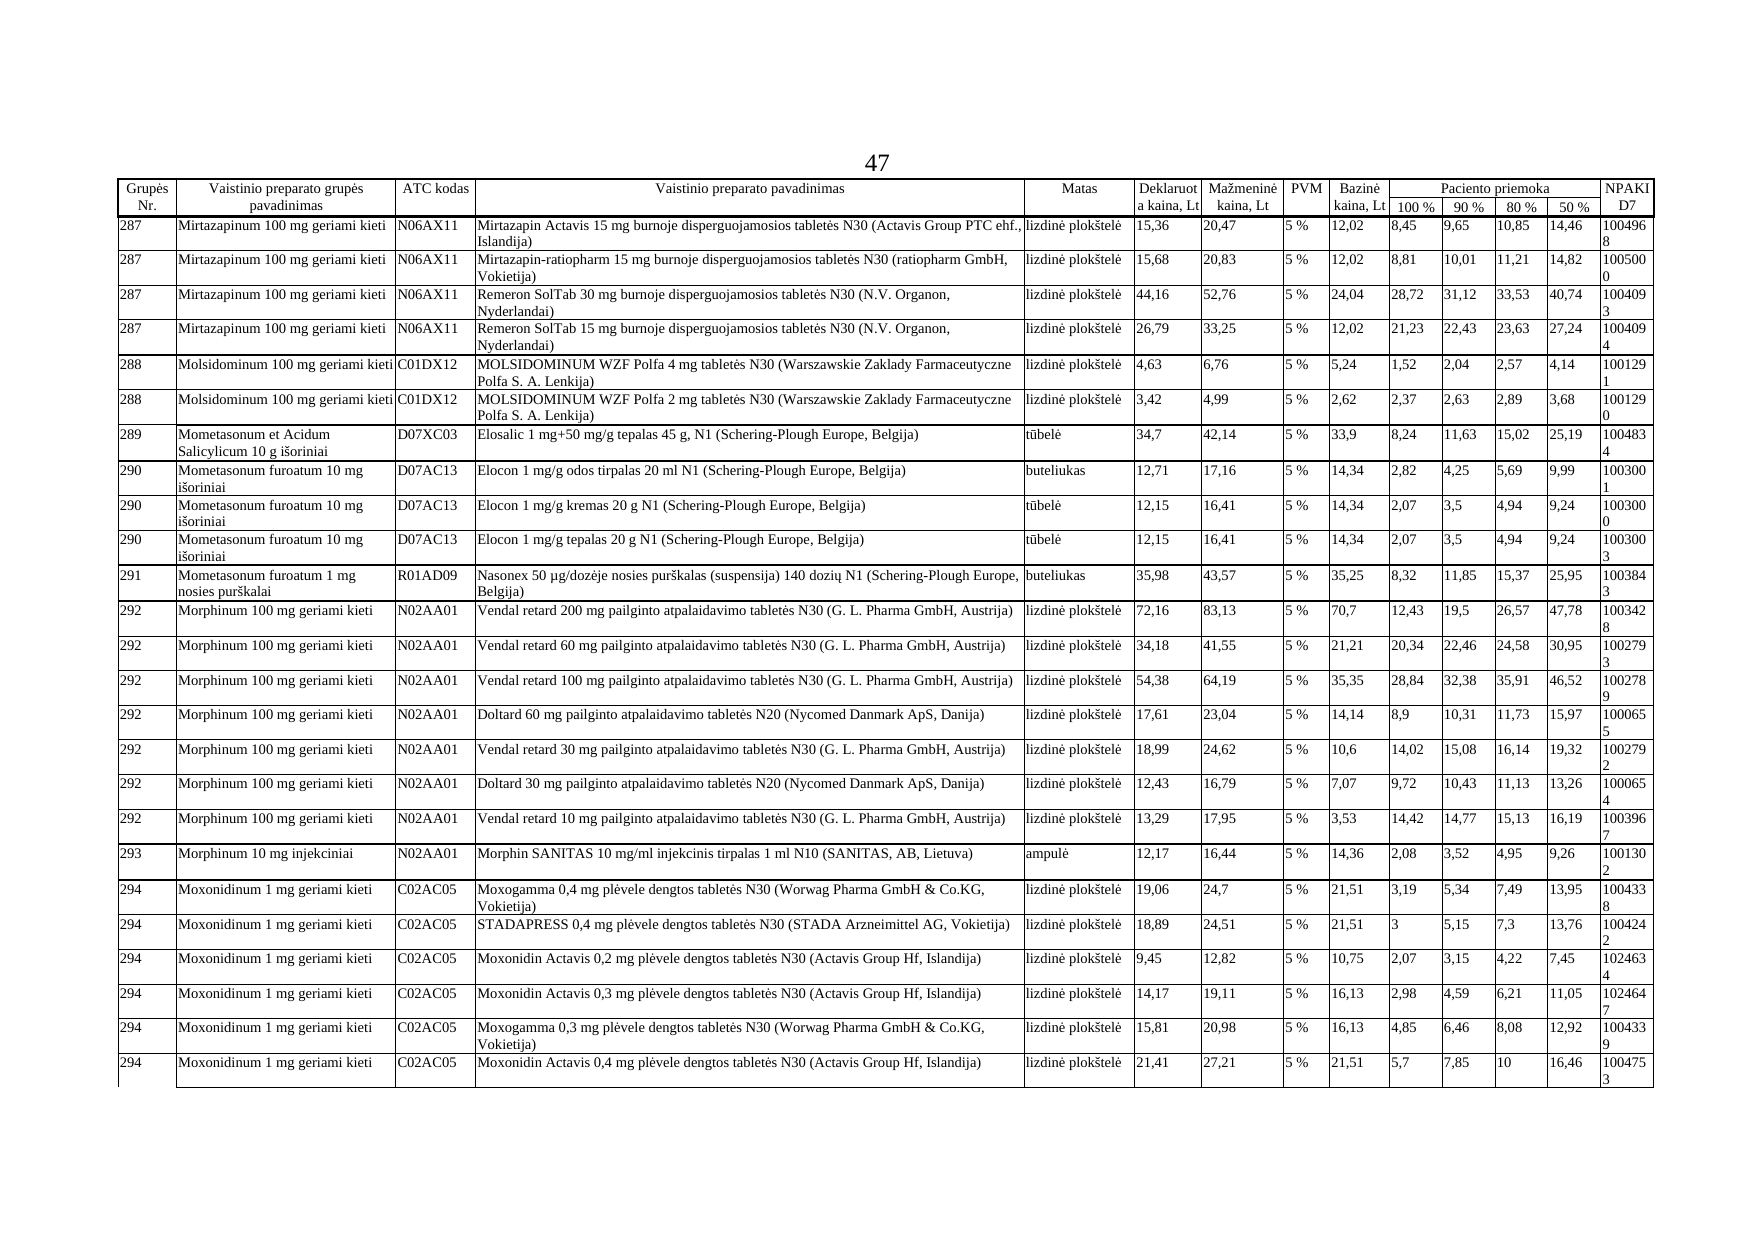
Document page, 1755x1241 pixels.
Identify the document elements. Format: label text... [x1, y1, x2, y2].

table_cell Mirtazapinum 100 mg geriami kieti [177, 320, 395, 354]
table_cell 3,5 [1443, 496, 1495, 530]
table_cell 5,34 [1443, 881, 1495, 914]
table_cell 43,57 [1202, 566, 1283, 600]
table_cell lizdinė plokštelė [1025, 637, 1134, 670]
table_cell Mometasonum furoatum 10 mg išoriniai [177, 531, 395, 564]
table_cell 4,94 [1496, 531, 1547, 564]
table_cell Moxonidinum 1 mg geriami kieti [177, 1054, 395, 1087]
table_cell 35,25 [1330, 566, 1389, 600]
table_cell 1004242 [1601, 915, 1653, 949]
table_cell 3,15 [1443, 950, 1495, 983]
table_cell 5 % [1284, 637, 1329, 670]
table_cell 16,14 [1496, 740, 1547, 774]
table_cell 14,46 [1548, 218, 1600, 250]
table_cell 5,15 [1443, 915, 1495, 949]
table_cell 5 % [1284, 740, 1329, 774]
table_cell 292 [119, 671, 176, 705]
table_header Vaistinio preparato grupės pavadinimas [177, 180, 395, 215]
table_cell R01AD09 [396, 566, 475, 600]
table_cell 21,41 [1135, 1054, 1201, 1087]
table_cell Mometasonum furoatum 1 mg nosies purškalai [177, 566, 395, 600]
table_cell 27,24 [1548, 320, 1600, 354]
table_cell 7,85 [1443, 1054, 1495, 1087]
table_cell Morphinum 100 mg geriami kieti [177, 810, 395, 843]
table_cell Moxogamma 0,3 mg plėvele dengtos tabletės N30 (Worwag Pharma GmbH & Co.KG, Vokietija) [476, 1019, 1024, 1053]
table_header NPAKID7 [1601, 180, 1653, 215]
table_cell 12,15 [1135, 531, 1201, 564]
table_cell 40,74 [1548, 286, 1600, 319]
table_cell 9,65 [1443, 218, 1495, 250]
table_cell 11,63 [1443, 426, 1495, 459]
table_cell 290 [119, 496, 176, 530]
table_cell C01DX12 [396, 356, 475, 389]
table_cell Doltard 60 mg pailginto atpalaidavimo tabletės N20 (Nycomed Danmark ApS, Danija) [476, 706, 1024, 739]
table_cell D07AC13 [396, 462, 475, 495]
table_cell 16,41 [1202, 496, 1283, 530]
table_cell 19,06 [1135, 881, 1201, 914]
table_cell Vendal retard 10 mg pailginto atpalaidavimo tabletės N30 (G. L. Pharma GmbH, Austrija) [476, 810, 1024, 843]
table_cell 1004338 [1601, 881, 1653, 914]
table_cell C02AC05 [396, 1019, 475, 1053]
table_cell 8,08 [1496, 1019, 1547, 1053]
table_cell Morphinum 10 mg injekciniai [177, 845, 395, 879]
table_cell 1000655 [1601, 706, 1653, 739]
table_cell Morphin SANITAS 10 mg/ml injekcinis tirpalas 1 ml N10 (SANITAS, AB, Lietuva) [476, 845, 1024, 879]
table_cell 5 % [1284, 426, 1329, 459]
table_header Mažmeninė kaina, Lt [1202, 180, 1283, 215]
table_cell Moxonidinum 1 mg geriami kieti [177, 915, 395, 949]
table_cell 8,9 [1390, 706, 1442, 739]
table_cell ampulė [1025, 845, 1134, 879]
table_cell 16,13 [1330, 985, 1389, 1018]
table_cell 1003428 [1601, 602, 1653, 636]
table_cell 54,38 [1135, 671, 1201, 705]
table_cell 52,76 [1202, 286, 1283, 319]
table_cell 292 [119, 602, 176, 636]
table_cell 12,17 [1135, 845, 1201, 879]
table_cell 5 % [1284, 985, 1329, 1018]
table_cell 1003843 [1601, 566, 1653, 600]
table_cell tūbelė [1025, 531, 1134, 564]
table_cell 22,43 [1443, 320, 1495, 354]
table_cell Morphinum 100 mg geriami kieti [177, 706, 395, 739]
table_cell 4,95 [1496, 845, 1547, 879]
table_cell 1004339 [1601, 1019, 1653, 1053]
table_cell C02AC05 [396, 915, 475, 949]
table_cell MOLSIDOMINUM WZF Polfa 4 mg tabletės N30 (Warszawskie Zaklady Farmaceutyczne Polfa S. A. Lenkija) [476, 356, 1024, 389]
table_cell 5,7 [1390, 1054, 1442, 1087]
table_cell 41,55 [1202, 637, 1283, 670]
table_cell 5 % [1284, 286, 1329, 319]
table_cell Morphinum 100 mg geriami kieti [177, 602, 395, 636]
table_cell 8,24 [1390, 426, 1442, 459]
table_cell 3,42 [1135, 390, 1201, 424]
table_cell 80 % [1496, 198, 1547, 215]
table_cell 17,95 [1202, 810, 1283, 843]
table_cell 9,99 [1548, 462, 1600, 495]
table_cell D07AC13 [396, 531, 475, 564]
table_cell N02AA01 [396, 845, 475, 879]
table_cell C02AC05 [396, 950, 475, 983]
table_cell 23,63 [1496, 320, 1547, 354]
table_cell 14,17 [1135, 985, 1201, 1018]
table_cell Nasonex 50 µg/dozėje nosies purškalas (suspensija) 140 dozių N1 (Schering-Plough Europe, Belgija) [476, 566, 1024, 600]
table_cell 1001302 [1601, 845, 1653, 879]
table_cell 294 [119, 915, 176, 949]
table_cell Mirtazapinum 100 mg geriami kieti [177, 286, 395, 319]
table_cell 288 [119, 356, 176, 389]
table_cell 34,7 [1135, 426, 1201, 459]
table_cell 9,45 [1135, 950, 1201, 983]
table_cell 1024647 [1601, 985, 1653, 1018]
table_cell Elocon 1 mg/g kremas 20 g N1 (Schering-Plough Europe, Belgija) [476, 496, 1024, 530]
table_cell 83,13 [1202, 602, 1283, 636]
table_cell 13,26 [1548, 775, 1600, 808]
table_cell 14,77 [1443, 810, 1495, 843]
table_cell 24,7 [1202, 881, 1283, 914]
table_cell lizdinė plokštelė [1025, 390, 1134, 424]
table_cell 35,98 [1135, 566, 1201, 600]
table_cell 2,08 [1390, 845, 1442, 879]
table_cell 8,45 [1390, 218, 1442, 250]
table_cell Mirtazapin Actavis 15 mg burnoje disperguojamosios tabletės N30 (Actavis Group PTC ehf., Islandija) [476, 218, 1024, 250]
table_cell 70,7 [1330, 602, 1389, 636]
table_cell 20,47 [1202, 218, 1283, 250]
table_cell 12,02 [1330, 251, 1389, 284]
table_cell 12,71 [1135, 462, 1201, 495]
table_cell 287 [119, 251, 176, 284]
table_header ATC kodas [396, 180, 475, 215]
table_cell 294 [119, 1054, 176, 1087]
table_cell STADAPRESS 0,4 mg plėvele dengtos tabletės N30 (STADA Arzneimittel AG, Vokietija) [476, 915, 1024, 949]
table_cell 12,02 [1330, 320, 1389, 354]
table_cell 5 % [1284, 531, 1329, 564]
table_cell tūbelė [1025, 426, 1134, 459]
table_cell 5 % [1284, 845, 1329, 879]
table_header Paciento priemoka [1390, 180, 1600, 197]
table_cell C01DX12 [396, 390, 475, 424]
table_cell N02AA01 [396, 602, 475, 636]
table_cell 19,32 [1548, 740, 1600, 774]
table_cell 28,84 [1390, 671, 1442, 705]
table_cell 5 % [1284, 602, 1329, 636]
table_header Grupės Nr. [119, 180, 176, 215]
table_cell Moxogamma 0,4 mg plėvele dengtos tabletės N30 (Worwag Pharma GmbH & Co.KG, Vokietija) [476, 881, 1024, 914]
table_cell 5 % [1284, 810, 1329, 843]
table_cell 5,24 [1330, 356, 1389, 389]
table_cell 4,59 [1443, 985, 1495, 1018]
table_cell Elosalic 1 mg+50 mg/g tepalas 45 g, N1 (Schering-Plough Europe, Belgija) [476, 426, 1024, 459]
table_cell Mometasonum furoatum 10 mg išoriniai [177, 462, 395, 495]
table_cell 15,37 [1496, 566, 1547, 600]
table_cell lizdinė plokštelė [1025, 251, 1134, 284]
table_cell lizdinė plokštelė [1025, 775, 1134, 808]
table_cell 3,68 [1548, 390, 1600, 424]
table_cell 15,97 [1548, 706, 1600, 739]
table_cell 292 [119, 706, 176, 739]
table_cell 12,43 [1390, 602, 1442, 636]
table_cell 25,19 [1548, 426, 1600, 459]
table_cell 6,46 [1443, 1019, 1495, 1053]
table_cell 292 [119, 637, 176, 670]
table_cell buteliukas [1025, 566, 1134, 600]
table_cell 1001290 [1601, 390, 1653, 424]
table_cell 1004093 [1601, 286, 1653, 319]
table_cell 2,04 [1443, 356, 1495, 389]
table_cell 7,07 [1330, 775, 1389, 808]
table_cell 2,98 [1390, 985, 1442, 1018]
table_cell 30,95 [1548, 637, 1600, 670]
table_cell 2,63 [1443, 390, 1495, 424]
table_cell 25,95 [1548, 566, 1600, 600]
table_cell 290 [119, 531, 176, 564]
table_cell N02AA01 [396, 671, 475, 705]
table_cell 21,23 [1390, 320, 1442, 354]
table_cell lizdinė plokštelė [1025, 740, 1134, 774]
table_cell 18,89 [1135, 915, 1201, 949]
table_cell 19,5 [1443, 602, 1495, 636]
table_cell 4,94 [1496, 496, 1547, 530]
table_cell 15,81 [1135, 1019, 1201, 1053]
table_cell 5 % [1284, 496, 1329, 530]
table_cell 292 [119, 810, 176, 843]
table_cell 21,21 [1330, 637, 1389, 670]
table_cell 16,79 [1202, 775, 1283, 808]
table_cell Morphinum 100 mg geriami kieti [177, 671, 395, 705]
table_cell N02AA01 [396, 740, 475, 774]
table_cell Morphinum 100 mg geriami kieti [177, 775, 395, 808]
table_cell N02AA01 [396, 706, 475, 739]
table_cell 14,34 [1330, 496, 1389, 530]
table_cell Moxonidin Actavis 0,4 mg plėvele dengtos tabletės N30 (Actavis Group Hf, Islandija) [476, 1054, 1024, 1087]
table_cell 5 % [1284, 566, 1329, 600]
table_header Matas [1025, 180, 1134, 215]
table_cell Moxonidinum 1 mg geriami kieti [177, 881, 395, 914]
table_cell 9,26 [1548, 845, 1600, 879]
table_cell 42,14 [1202, 426, 1283, 459]
table_cell lizdinė plokštelė [1025, 706, 1134, 739]
table_cell 16,46 [1548, 1054, 1600, 1087]
table_cell 5 % [1284, 706, 1329, 739]
table_cell 22,46 [1443, 637, 1495, 670]
table_cell 4,25 [1443, 462, 1495, 495]
table_cell Morphinum 100 mg geriami kieti [177, 740, 395, 774]
table_cell 17,61 [1135, 706, 1201, 739]
table_cell 31,12 [1443, 286, 1495, 319]
table_cell 24,51 [1202, 915, 1283, 949]
table_cell 46,52 [1548, 671, 1600, 705]
table_cell N06AX11 [396, 286, 475, 319]
table_cell 1,52 [1390, 356, 1442, 389]
table_cell 1001291 [1601, 356, 1653, 389]
table_cell 19,11 [1202, 985, 1283, 1018]
table_cell 3,53 [1330, 810, 1389, 843]
table_cell 8,32 [1390, 566, 1442, 600]
table_cell 33,9 [1330, 426, 1389, 459]
table_cell 4,63 [1135, 356, 1201, 389]
table_cell N02AA01 [396, 810, 475, 843]
table_cell 20,83 [1202, 251, 1283, 284]
table_cell Vendal retard 30 mg pailginto atpalaidavimo tabletės N30 (G. L. Pharma GmbH, Austrija) [476, 740, 1024, 774]
table_cell 293 [119, 845, 176, 879]
table_cell Elocon 1 mg/g odos tirpalas 20 ml N1 (Schering-Plough Europe, Belgija) [476, 462, 1024, 495]
table_cell 12,92 [1548, 1019, 1600, 1053]
table_cell 10,6 [1330, 740, 1389, 774]
table_cell 2,07 [1390, 531, 1442, 564]
table_cell 8,81 [1390, 251, 1442, 284]
table_cell buteliukas [1025, 462, 1134, 495]
table_cell 5 % [1284, 320, 1329, 354]
table_cell 28,72 [1390, 286, 1442, 319]
table_cell 287 [119, 218, 176, 250]
table_cell 294 [119, 1019, 176, 1053]
table_cell 6,21 [1496, 985, 1547, 1018]
table_cell 100 % [1390, 198, 1442, 215]
table_cell 1003000 [1601, 496, 1653, 530]
table_cell 294 [119, 881, 176, 914]
table_cell D07XC03 [396, 426, 475, 459]
table_cell Moxonidinum 1 mg geriami kieti [177, 950, 395, 983]
table_cell 13,95 [1548, 881, 1600, 914]
table_cell 20,34 [1390, 637, 1442, 670]
table_cell lizdinė plokštelė [1025, 881, 1134, 914]
table_cell tūbelė [1025, 496, 1134, 530]
table_cell 21,51 [1330, 1054, 1389, 1087]
table_cell 50 % [1548, 198, 1600, 215]
table_cell 5 % [1284, 881, 1329, 914]
table_cell lizdinė plokštelė [1025, 1019, 1134, 1053]
table_cell 14,42 [1390, 810, 1442, 843]
table_cell 11,85 [1443, 566, 1495, 600]
table_cell 2,62 [1330, 390, 1389, 424]
table_cell 44,16 [1135, 286, 1201, 319]
table_cell lizdinė plokštelė [1025, 356, 1134, 389]
table_cell lizdinė plokštelė [1025, 602, 1134, 636]
table_cell 287 [119, 286, 176, 319]
table_cell N02AA01 [396, 775, 475, 808]
table_cell Vendal retard 200 mg pailginto atpalaidavimo tabletės N30 (G. L. Pharma GmbH, Austrija) [476, 602, 1024, 636]
table_cell 288 [119, 390, 176, 424]
table_cell N06AX11 [396, 251, 475, 284]
table_cell 6,76 [1202, 356, 1283, 389]
table_cell 11,73 [1496, 706, 1547, 739]
table_cell 15,08 [1443, 740, 1495, 774]
table_cell 1004094 [1601, 320, 1653, 354]
table_cell lizdinė plokštelė [1025, 1054, 1134, 1087]
table_cell 5 % [1284, 915, 1329, 949]
table_cell 21,51 [1330, 881, 1389, 914]
table_cell 2,07 [1390, 496, 1442, 530]
table_cell 9,72 [1390, 775, 1442, 808]
table_cell lizdinė plokštelė [1025, 950, 1134, 983]
table_cell 289 [119, 425, 176, 459]
table_cell 9,24 [1548, 496, 1600, 530]
table_cell 32,38 [1443, 671, 1495, 705]
table_cell 287 [119, 320, 176, 354]
table_cell 294 [119, 950, 176, 983]
table_cell 18,99 [1135, 740, 1201, 774]
table_cell 72,16 [1135, 602, 1201, 636]
table_cell 10,75 [1330, 950, 1389, 983]
table_cell Molsidominum 100 mg geriami kieti [177, 390, 395, 424]
table_cell Doltard 30 mg pailginto atpalaidavimo tabletės N20 (Nycomed Danmark ApS, Danija) [476, 775, 1024, 808]
table_cell 23,04 [1202, 706, 1283, 739]
table_cell 16,44 [1202, 845, 1283, 879]
table_cell 34,18 [1135, 637, 1201, 670]
table_cell 5 % [1284, 356, 1329, 389]
table_cell 20,98 [1202, 1019, 1283, 1053]
table_cell 12,82 [1202, 950, 1283, 983]
table_cell N06AX11 [396, 218, 475, 250]
table_cell 1004834 [1601, 426, 1653, 459]
table_cell 2,57 [1496, 356, 1547, 389]
table_cell 5 % [1284, 218, 1329, 250]
table_cell 64,19 [1202, 671, 1283, 705]
table_cell D07AC13 [396, 496, 475, 530]
table_cell 11,13 [1496, 775, 1547, 808]
table_cell 5 % [1284, 390, 1329, 424]
table_cell 90 % [1443, 198, 1495, 215]
table_cell Vendal retard 60 mg pailginto atpalaidavimo tabletės N30 (G. L. Pharma GmbH, Austrija) [476, 637, 1024, 670]
table_cell 24,62 [1202, 740, 1283, 774]
table_cell 12,02 [1330, 218, 1389, 250]
table_cell 7,45 [1548, 950, 1600, 983]
table_cell 33,25 [1202, 320, 1283, 354]
table_cell 14,02 [1390, 740, 1442, 774]
table_cell 1002792 [1601, 740, 1653, 774]
table_cell Elocon 1 mg/g tepalas 20 g N1 (Schering-Plough Europe, Belgija) [476, 531, 1024, 564]
table_cell 15,02 [1496, 426, 1547, 459]
table_header Bazinė kaina, Lt [1330, 180, 1389, 215]
table_cell 33,53 [1496, 286, 1547, 319]
table_cell 5 % [1284, 251, 1329, 284]
table_cell 2,37 [1390, 390, 1442, 424]
table_cell 5 % [1284, 775, 1329, 808]
table_cell 7,49 [1496, 881, 1547, 914]
table_cell 2,89 [1496, 390, 1547, 424]
table_cell 16,13 [1330, 1019, 1389, 1053]
table_cell MOLSIDOMINUM WZF Polfa 2 mg tabletės N30 (Warszawskie Zaklady Farmaceutyczne Polfa S. A. Lenkija) [476, 390, 1024, 424]
table_cell 3 [1390, 915, 1442, 949]
table_cell lizdinė plokštelė [1025, 320, 1134, 354]
table_cell 10,31 [1443, 706, 1495, 739]
table_cell 14,34 [1330, 462, 1389, 495]
table_cell 26,57 [1496, 602, 1547, 636]
table_cell 15,68 [1135, 251, 1201, 284]
table_cell 4,14 [1548, 356, 1600, 389]
table_cell 5 % [1284, 1019, 1329, 1053]
table_cell 10,43 [1443, 775, 1495, 808]
table_cell 291 [119, 566, 176, 600]
table_cell 1024634 [1601, 950, 1653, 983]
table_cell N06AX11 [396, 320, 475, 354]
table_cell 26,79 [1135, 320, 1201, 354]
table_cell Remeron SolTab 15 mg burnoje disperguojamosios tabletės N30 (N.V. Organon, Nyderlandai) [476, 320, 1024, 354]
table_cell 1004753 [1601, 1054, 1653, 1087]
table_header Deklaruota kaina, Lt [1135, 180, 1201, 215]
table_cell Moxonidinum 1 mg geriami kieti [177, 1019, 395, 1053]
table_cell 5,69 [1496, 462, 1547, 495]
table_header Vaistinio preparato pavadinimas [476, 180, 1024, 215]
table_cell lizdinė plokštelė [1025, 218, 1134, 250]
table_cell 2,82 [1390, 462, 1442, 495]
table_cell 1005000 [1601, 251, 1653, 284]
table_cell 24,04 [1330, 286, 1389, 319]
table_cell 35,35 [1330, 671, 1389, 705]
table_cell 16,41 [1202, 531, 1283, 564]
table_cell Mirtazapinum 100 mg geriami kieti [177, 218, 395, 250]
table_cell C02AC05 [396, 985, 475, 1018]
table_cell 1003003 [1601, 531, 1653, 564]
table_cell 1003967 [1601, 810, 1653, 843]
table_cell 3,5 [1443, 531, 1495, 564]
table_cell 1002789 [1601, 671, 1653, 705]
table_cell Morphinum 100 mg geriami kieti [177, 637, 395, 670]
table_cell lizdinė plokštelė [1025, 671, 1134, 705]
table_cell 290 [119, 462, 176, 495]
table_cell 3,19 [1390, 881, 1442, 914]
table_cell 7,3 [1496, 915, 1547, 949]
table_cell Mometasonum et Acidum Salicylicum 10 g išoriniai [177, 426, 395, 459]
table_cell 15,13 [1496, 810, 1547, 843]
table_cell 5 % [1284, 671, 1329, 705]
table_cell 13,29 [1135, 810, 1201, 843]
table_cell 10,85 [1496, 218, 1547, 250]
table_cell 21,51 [1330, 915, 1389, 949]
table_cell 4,99 [1202, 390, 1283, 424]
table_cell 1004968 [1601, 218, 1653, 250]
table_cell 15,36 [1135, 218, 1201, 250]
table_cell lizdinė plokštelė [1025, 286, 1134, 319]
table_cell lizdinė plokštelė [1025, 985, 1134, 1018]
table_cell Remeron SolTab 30 mg burnoje disperguojamosios tabletės N30 (N.V. Organon, Nyderlandai) [476, 286, 1024, 319]
table_cell 47,78 [1548, 602, 1600, 636]
table_cell 27,21 [1202, 1054, 1283, 1087]
table_cell Mirtazapinum 100 mg geriami kieti [177, 251, 395, 284]
table_cell Moxonidinum 1 mg geriami kieti [177, 985, 395, 1018]
table_cell 4,85 [1390, 1019, 1442, 1053]
table_cell 35,91 [1496, 671, 1547, 705]
table_cell 14,14 [1330, 706, 1389, 739]
table_cell 16,19 [1548, 810, 1600, 843]
table_cell 11,21 [1496, 251, 1547, 284]
table_cell Mometasonum furoatum 10 mg išoriniai [177, 496, 395, 530]
table_cell Moxonidin Actavis 0,2 mg plėvele dengtos tabletės N30 (Actavis Group Hf, Islandija) [476, 950, 1024, 983]
table_cell 10,01 [1443, 251, 1495, 284]
table_cell N02AA01 [396, 637, 475, 670]
table_cell lizdinė plokštelė [1025, 915, 1134, 949]
table_cell 12,43 [1135, 775, 1201, 808]
table_cell 292 [119, 740, 176, 774]
table_cell 13,76 [1548, 915, 1600, 949]
table_cell 17,16 [1202, 462, 1283, 495]
table_cell 294 [119, 985, 176, 1018]
table_cell 4,22 [1496, 950, 1547, 983]
table_cell C02AC05 [396, 1054, 475, 1087]
table_cell C02AC05 [396, 881, 475, 914]
table_cell 10 [1496, 1054, 1547, 1087]
table_cell 5 % [1284, 462, 1329, 495]
table_cell 1002793 [1601, 637, 1653, 670]
table_cell 12,15 [1135, 496, 1201, 530]
table_header PVM [1284, 180, 1329, 215]
table_cell 1000654 [1601, 775, 1653, 808]
table_cell 292 [119, 775, 176, 808]
table_cell 14,82 [1548, 251, 1600, 284]
table_cell 5 % [1284, 950, 1329, 983]
table_cell 1003001 [1601, 462, 1653, 495]
table_cell Moxonidin Actavis 0,3 mg plėvele dengtos tabletės N30 (Actavis Group Hf, Islandija) [476, 985, 1024, 1018]
table_cell lizdinė plokštelė [1025, 810, 1134, 843]
table_cell 2,07 [1390, 950, 1442, 983]
table_cell Molsidominum 100 mg geriami kieti [177, 356, 395, 389]
table_cell Mirtazapin-ratiopharm 15 mg burnoje disperguojamosios tabletės N30 (ratiopharm GmbH, Vokietija) [476, 251, 1024, 284]
table_cell 11,05 [1548, 985, 1600, 1018]
table_cell Vendal retard 100 mg pailginto atpalaidavimo tabletės N30 (G. L. Pharma GmbH, Austrija) [476, 671, 1024, 705]
table_cell 9,24 [1548, 531, 1600, 564]
table_cell 24,58 [1496, 637, 1547, 670]
table_cell 14,36 [1330, 845, 1389, 879]
table_cell 5 % [1284, 1054, 1329, 1087]
table_cell 3,52 [1443, 845, 1495, 879]
table_cell 14,34 [1330, 531, 1389, 564]
